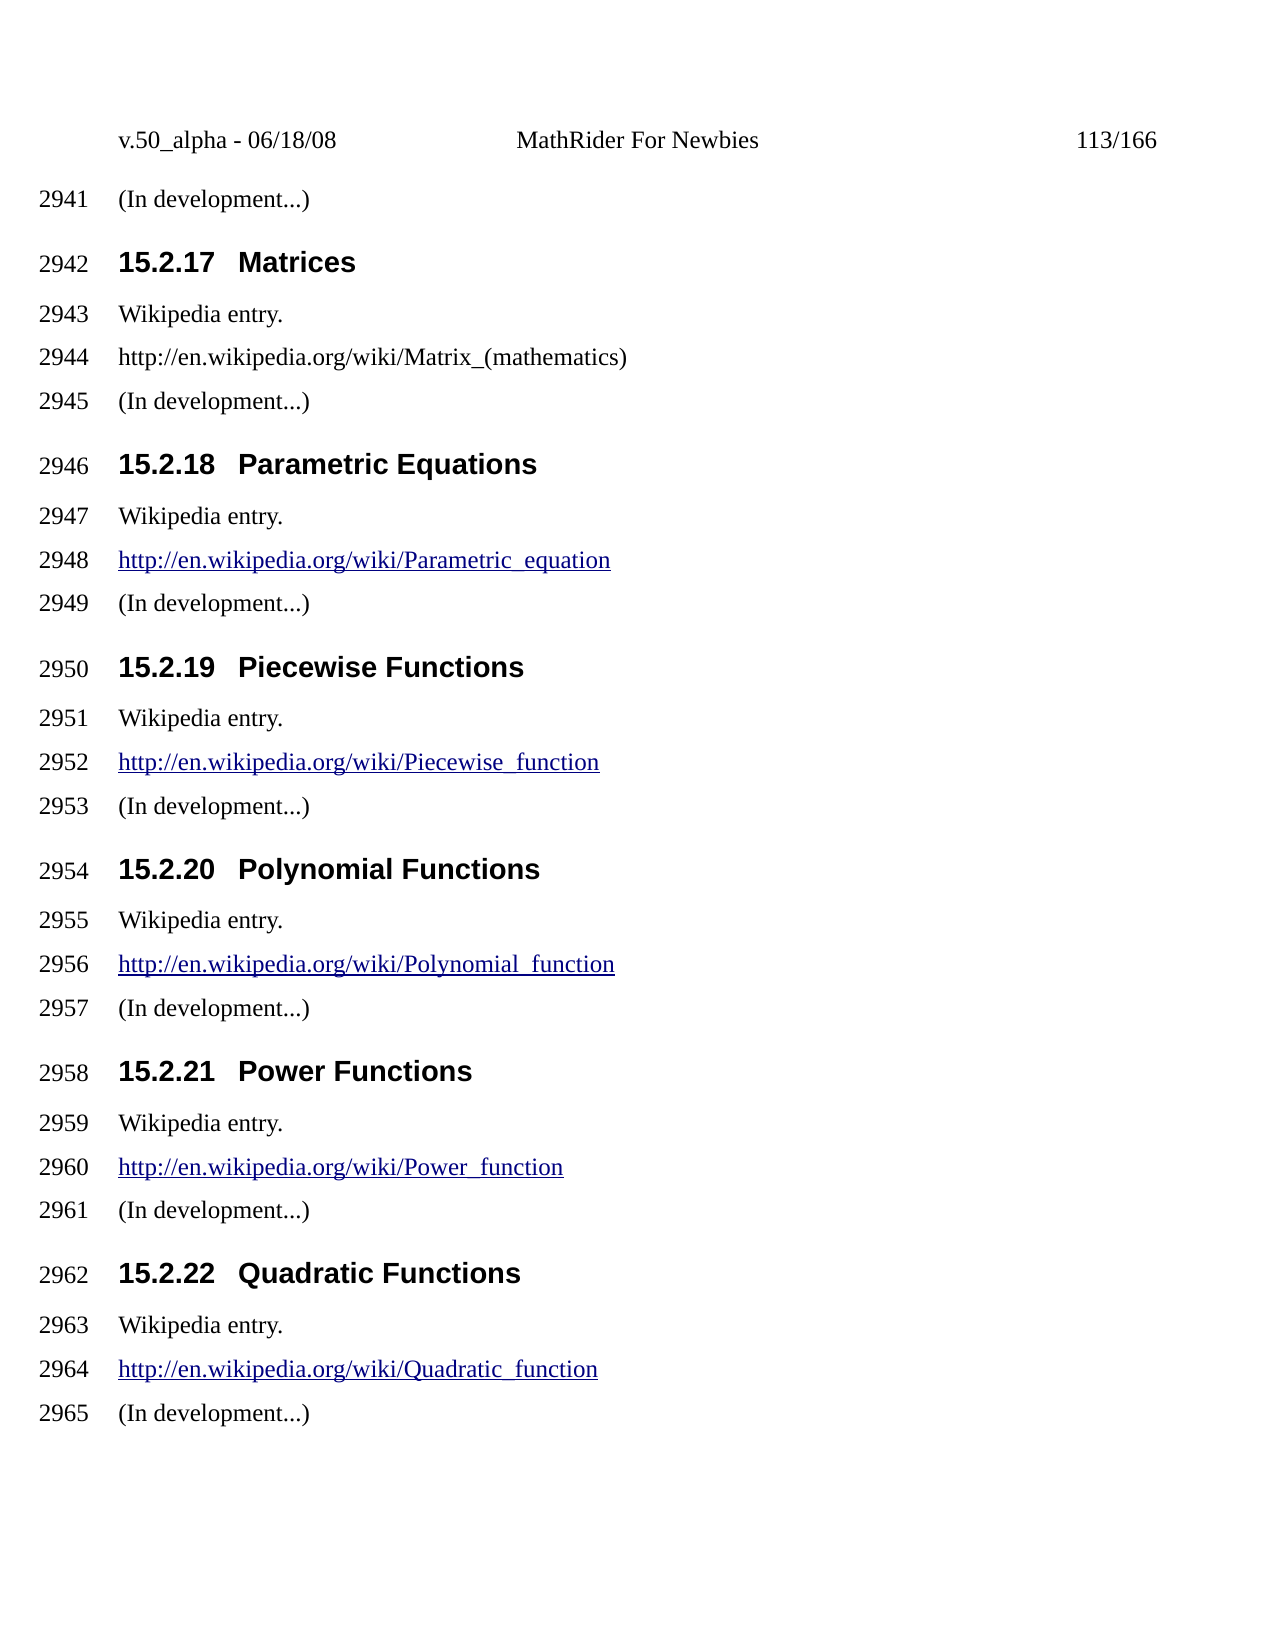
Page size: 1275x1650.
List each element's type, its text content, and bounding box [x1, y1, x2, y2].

text (In development...) [118, 1195, 1157, 1224]
text (In development...) [118, 184, 1157, 213]
text (In development...) [118, 1398, 1157, 1426]
text http://en.wikipedia.org/wiki/Polynomial_function [118, 949, 1157, 978]
subtitle Matrices [118, 245, 1157, 279]
text (In development...) [118, 791, 1157, 819]
text Wikipedia entry. [118, 703, 1157, 732]
text http://en.wikipedia.org/wiki/Piecewise_function [118, 747, 1157, 776]
text http://en.wikipedia.org/wiki/Matrix_(mathematics) [118, 342, 1157, 371]
text Wikipedia entry. [118, 1310, 1157, 1339]
subtitle Power Functions [118, 1054, 1157, 1088]
text Wikipedia entry. [118, 501, 1157, 530]
text (In development...) [118, 588, 1157, 617]
text Wikipedia entry. [118, 1108, 1157, 1137]
text http://en.wikipedia.org/wiki/Parametric_equation [118, 545, 1157, 573]
text Wikipedia entry. [118, 299, 1157, 327]
text http://en.wikipedia.org/wiki/Quadratic_function [118, 1354, 1157, 1383]
subtitle Piecewise Functions [118, 650, 1157, 683]
subtitle Parametric Equations [118, 447, 1157, 481]
text (In development...) [118, 386, 1157, 415]
text (In development...) [118, 993, 1157, 1022]
subtitle Quadratic Functions [118, 1257, 1157, 1290]
subtitle Polynomial Functions [118, 852, 1157, 886]
text http://en.wikipedia.org/wiki/Power_function [118, 1152, 1157, 1180]
text Wikipedia entry. [118, 906, 1157, 934]
